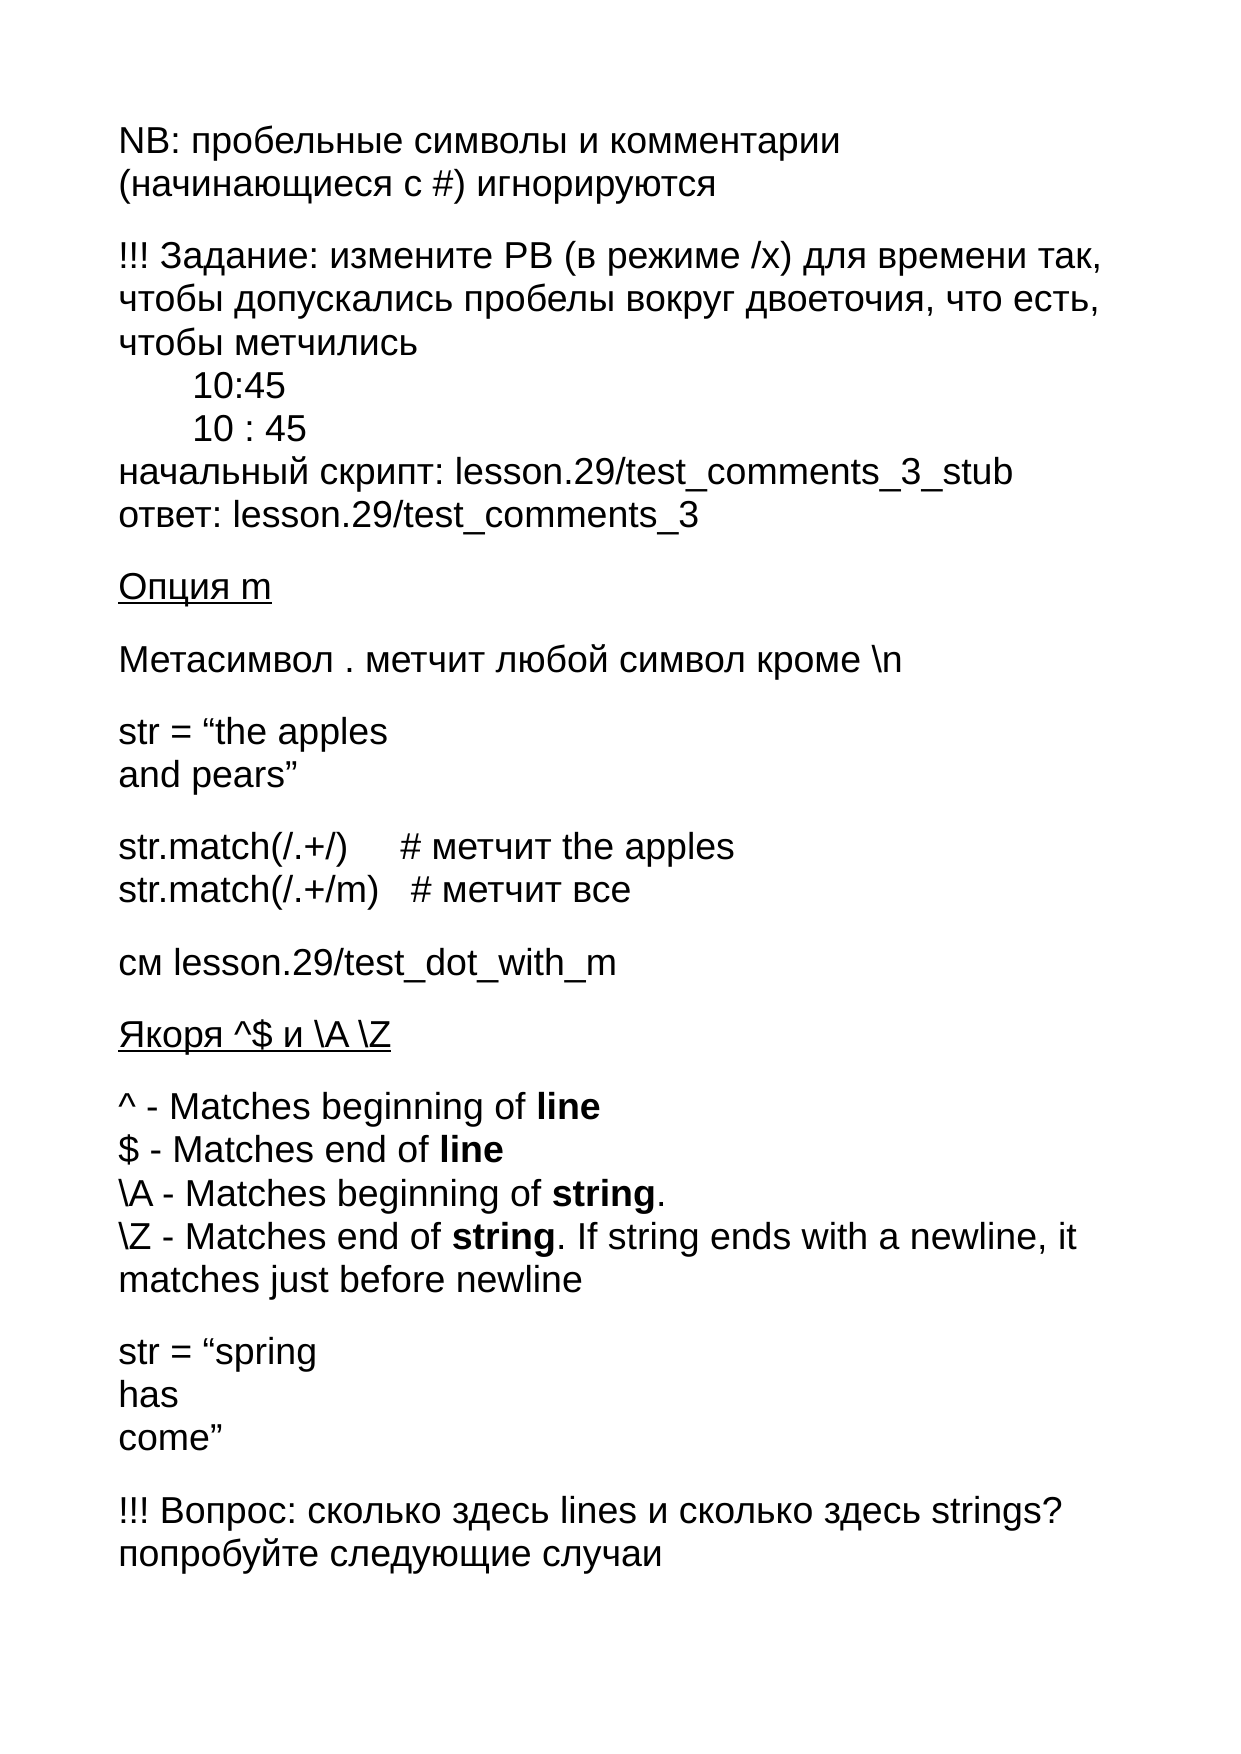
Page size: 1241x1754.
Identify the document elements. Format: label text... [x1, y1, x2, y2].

text $ - Matches end of line [118, 1128, 1122, 1171]
text Опция m [118, 564, 1122, 608]
text \A - Matches beginning of string. [118, 1171, 1122, 1214]
text str.match(/.+/m) # метчит все [118, 868, 1122, 911]
text Якоря ^$ и \A \Z [118, 1012, 1122, 1055]
text ^ - Matches beginning of line [118, 1084, 1122, 1128]
text см lesson.29/test_dot_with_m [118, 940, 1122, 983]
text has [118, 1372, 1122, 1416]
text str = “the apples [118, 709, 1122, 752]
text 10 : 45 [118, 406, 1122, 449]
text come” [118, 1416, 1122, 1459]
text str = “spring [118, 1329, 1122, 1372]
text ответ: lesson.29/test_comments_3 [118, 492, 1122, 535]
text \Z - Matches end of string. If string ends with a newline, it matches just before newline [118, 1214, 1122, 1300]
text Метасимвол . метчит любой символ кроме \n [118, 637, 1122, 680]
text начальный скрипт: lesson.29/test_comments_3_stub [118, 449, 1122, 492]
text !!! Задание: измените РВ (в режиме /x) для времени так, чтобы допускались пробелы вокруг двоеточия, что есть, чтобы метчились [118, 233, 1122, 363]
text NB: пробельные символы и комментарии (начинающиеся с #) игнорируются [118, 118, 1122, 204]
text !!! Вопрос: сколько здесь lines и сколько здесь strings? попробуйте следующие случаи [118, 1488, 1122, 1574]
text and pears” [118, 752, 1122, 795]
text str.match(/.+/) # метчит the apples [118, 824, 1122, 868]
text 10:45 [118, 363, 1122, 406]
